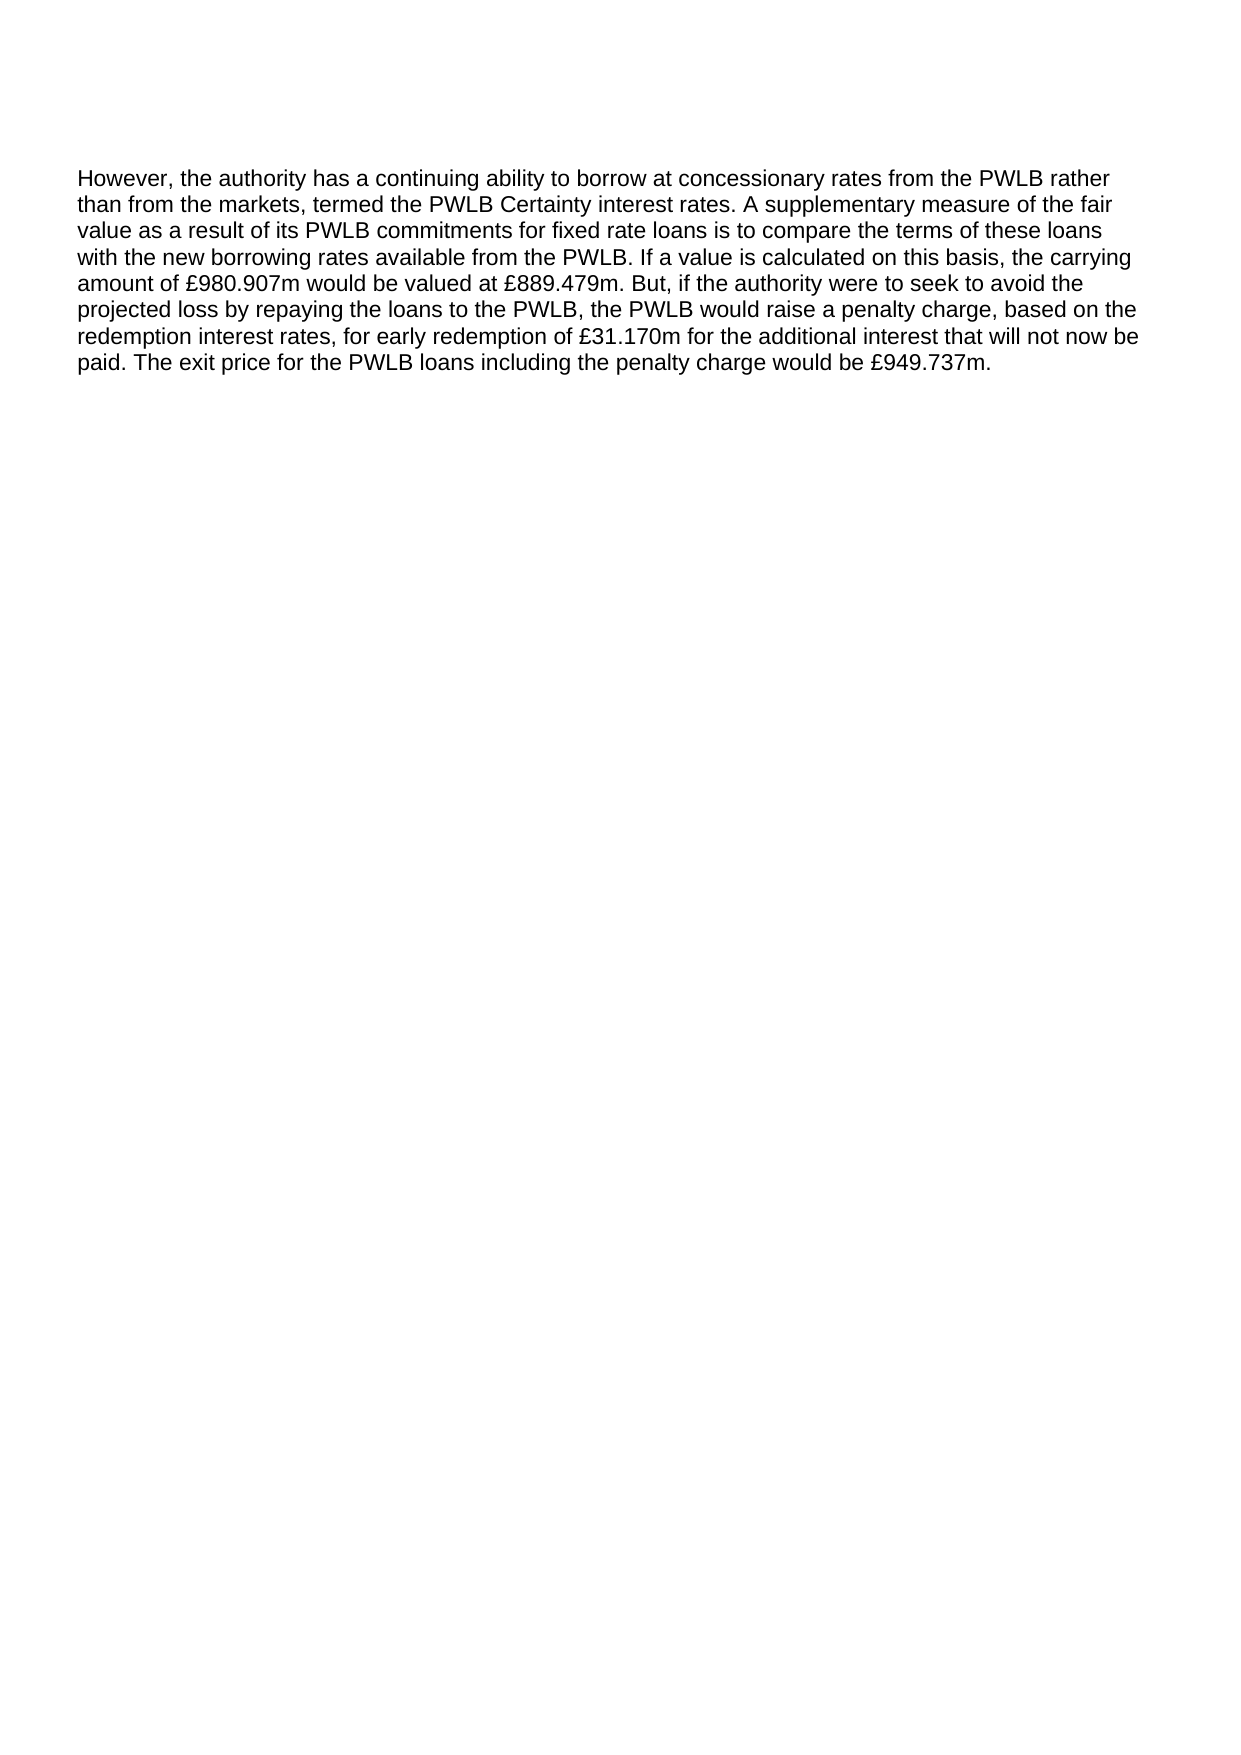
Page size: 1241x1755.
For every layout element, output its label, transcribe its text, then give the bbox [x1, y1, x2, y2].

text However, the authority has a continuing ability to borrow at concessionary rates from the PWLB rather than from the markets, termed the PWLB Certainty interest rates. A supplementary measure of the fair value as a result of its PWLB commitments for fixed rate loans is to compare the terms of these loans with the new borrowing rates available from the PWLB. If a value is calculated on this basis, the carrying amount of £980.907m would be valued at £889.479m. But, if the authority were to seek to avoid the projected loss by repaying the loans to the PWLB, the PWLB would raise a penalty charge, based on the redemption interest rates, for early redemption of £31.170m for the additional interest that will not now be paid. The exit price for the PWLB loans including the penalty charge would be £949.737m. [77, 164, 1140, 375]
